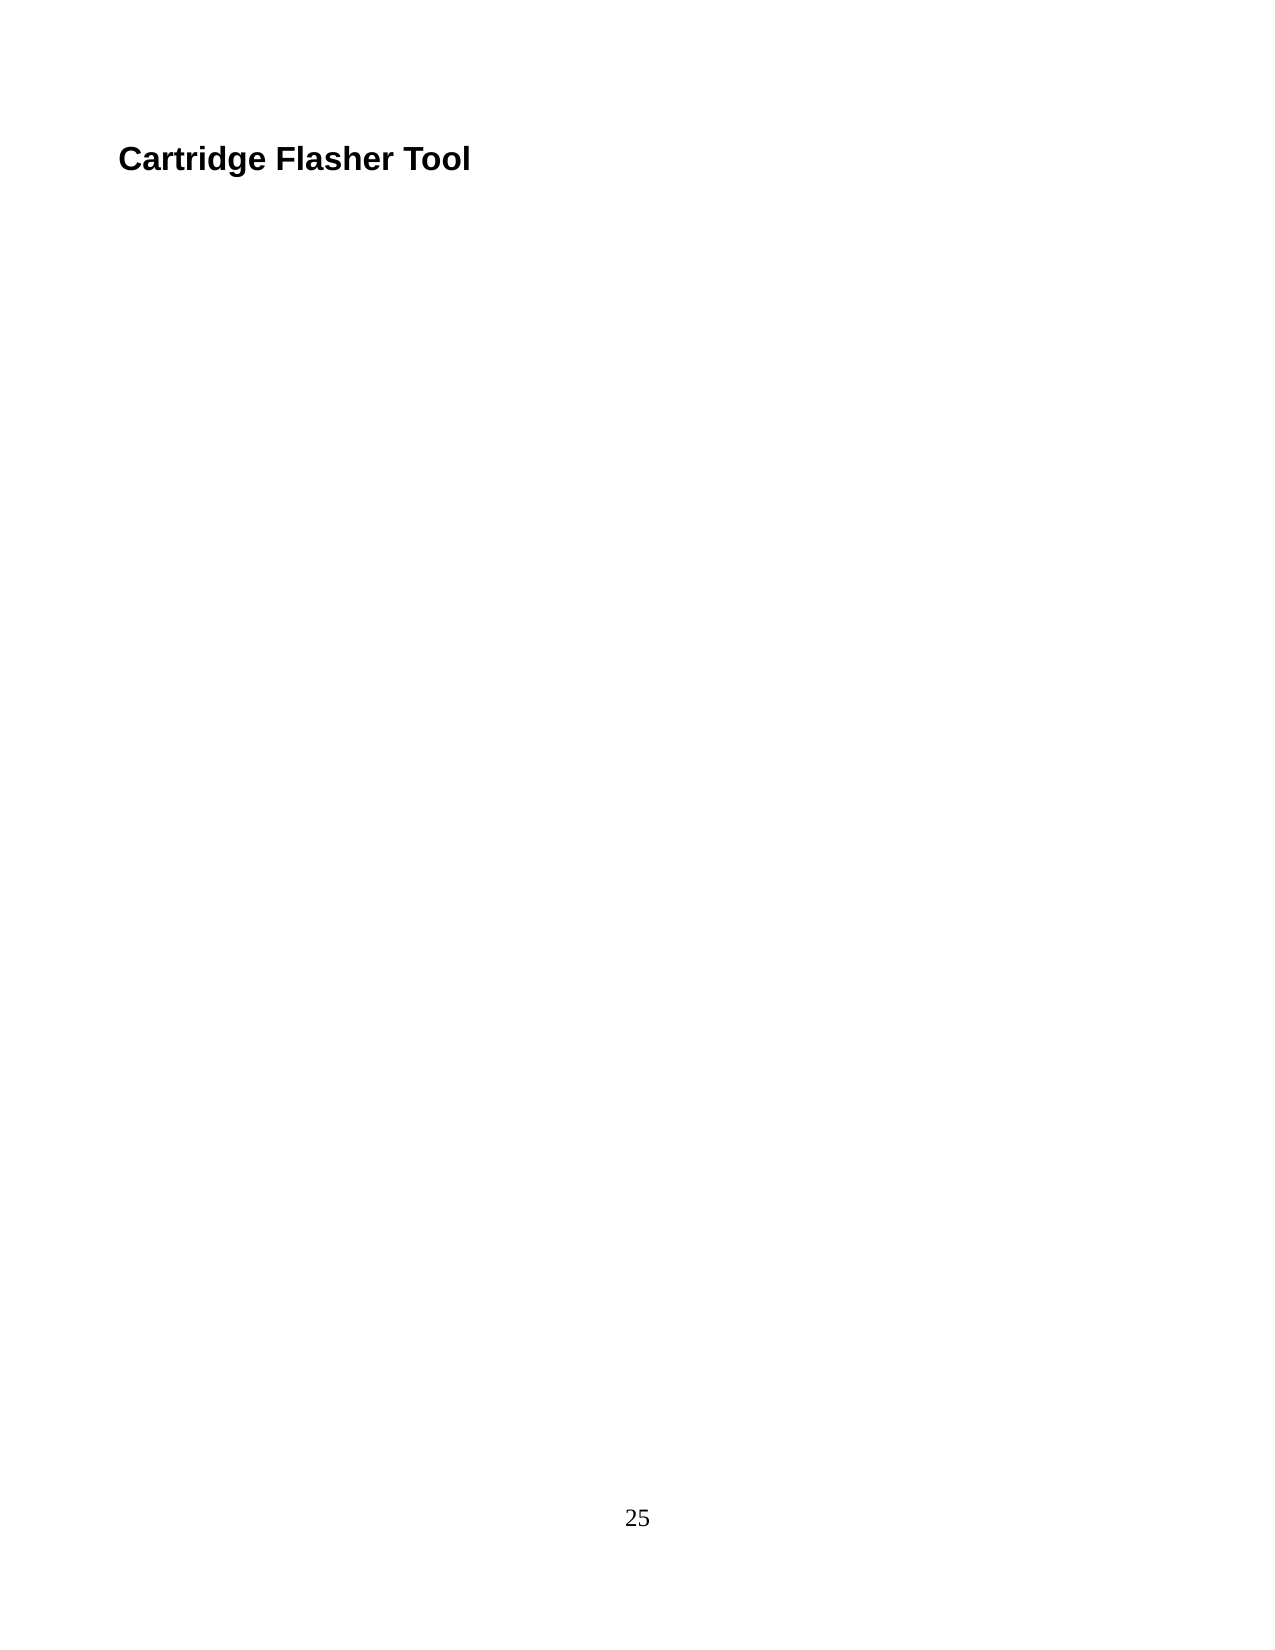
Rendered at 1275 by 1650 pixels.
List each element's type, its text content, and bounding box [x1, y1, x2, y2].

subtitle Cartridge Flasher Tool [118, 139, 1157, 177]
